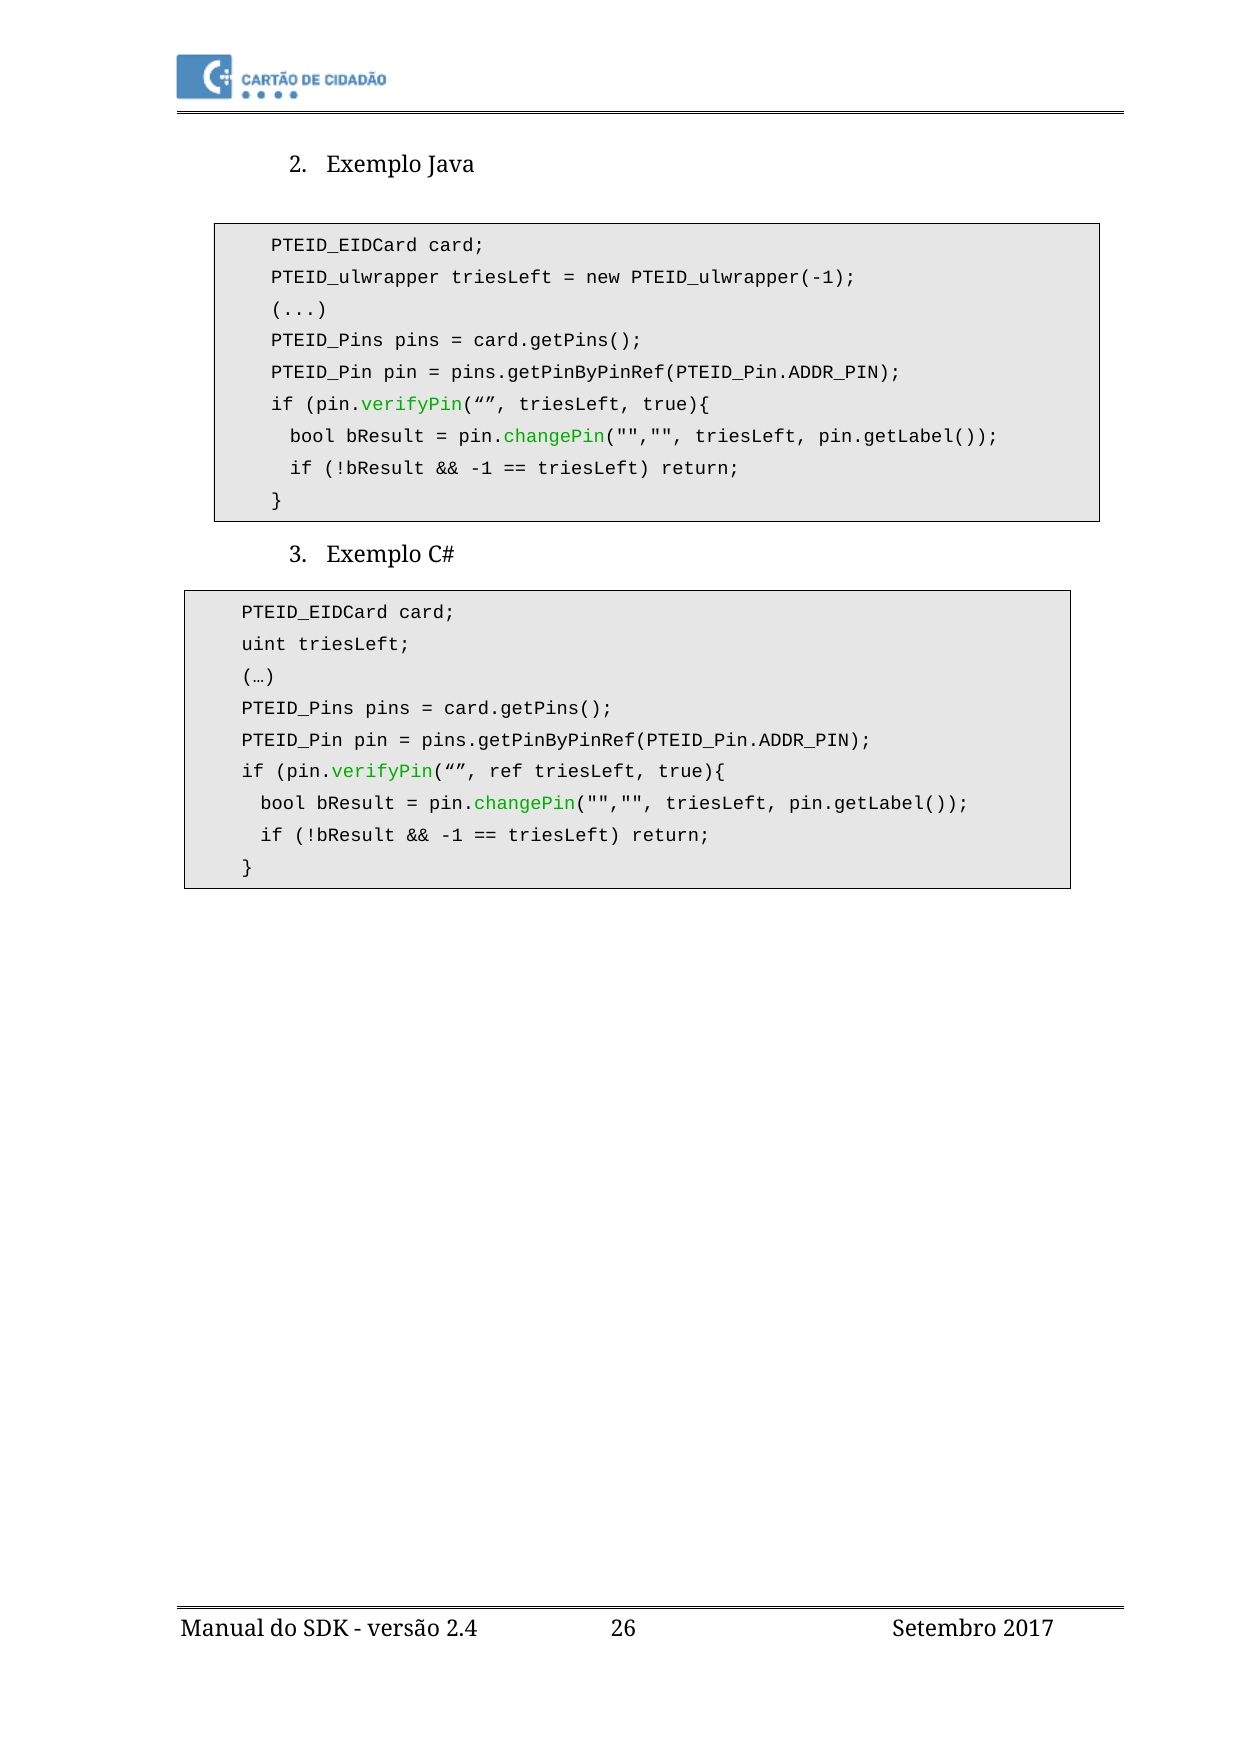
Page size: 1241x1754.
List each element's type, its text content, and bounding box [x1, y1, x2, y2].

list Exemplo Java [288, 148, 1124, 179]
list if (!bResult && -1 == triesLeft) return; [215, 459, 1099, 480]
text (…) [185, 667, 1070, 688]
list PTEID_Pin pin = pins.getPinByPinRef(PTEID_Pin.ADDR_PIN); [215, 363, 1099, 384]
list } [215, 491, 1099, 512]
list PTEID_ulwrapper triesLeft = new PTEID_ulwrapper(-1); [215, 267, 1099, 289]
list PTEID_EIDCard card; [215, 236, 1099, 257]
picture [174, 49, 428, 106]
list bool bResult = pin.changePin("","", triesLeft, pin.getLabel()); [215, 427, 1099, 448]
list if (pin.verifyPin(“”, triesLeft, true){ [215, 395, 1099, 416]
text bool bResult = pin.changePin("","", triesLeft, pin.getLabel()); [185, 794, 1070, 815]
text PTEID_EIDCard card; [185, 603, 1070, 624]
text if (!bResult && -1 == triesLeft) return; [185, 826, 1070, 847]
list (...) [215, 299, 1099, 321]
list Exemplo C# [288, 196, 1124, 570]
text PTEID_Pins pins = card.getPins(); [185, 698, 1070, 720]
text if (pin.verifyPin(“”, ref triesLeft, true){ [185, 762, 1070, 783]
list PTEID_Pins pins = card.getPins(); [215, 331, 1099, 352]
text uint triesLeft; [185, 635, 1070, 656]
text PTEID_Pin pin = pins.getPinByPinRef(PTEID_Pin.ADDR_PIN); [185, 730, 1070, 752]
text } [185, 858, 1070, 879]
